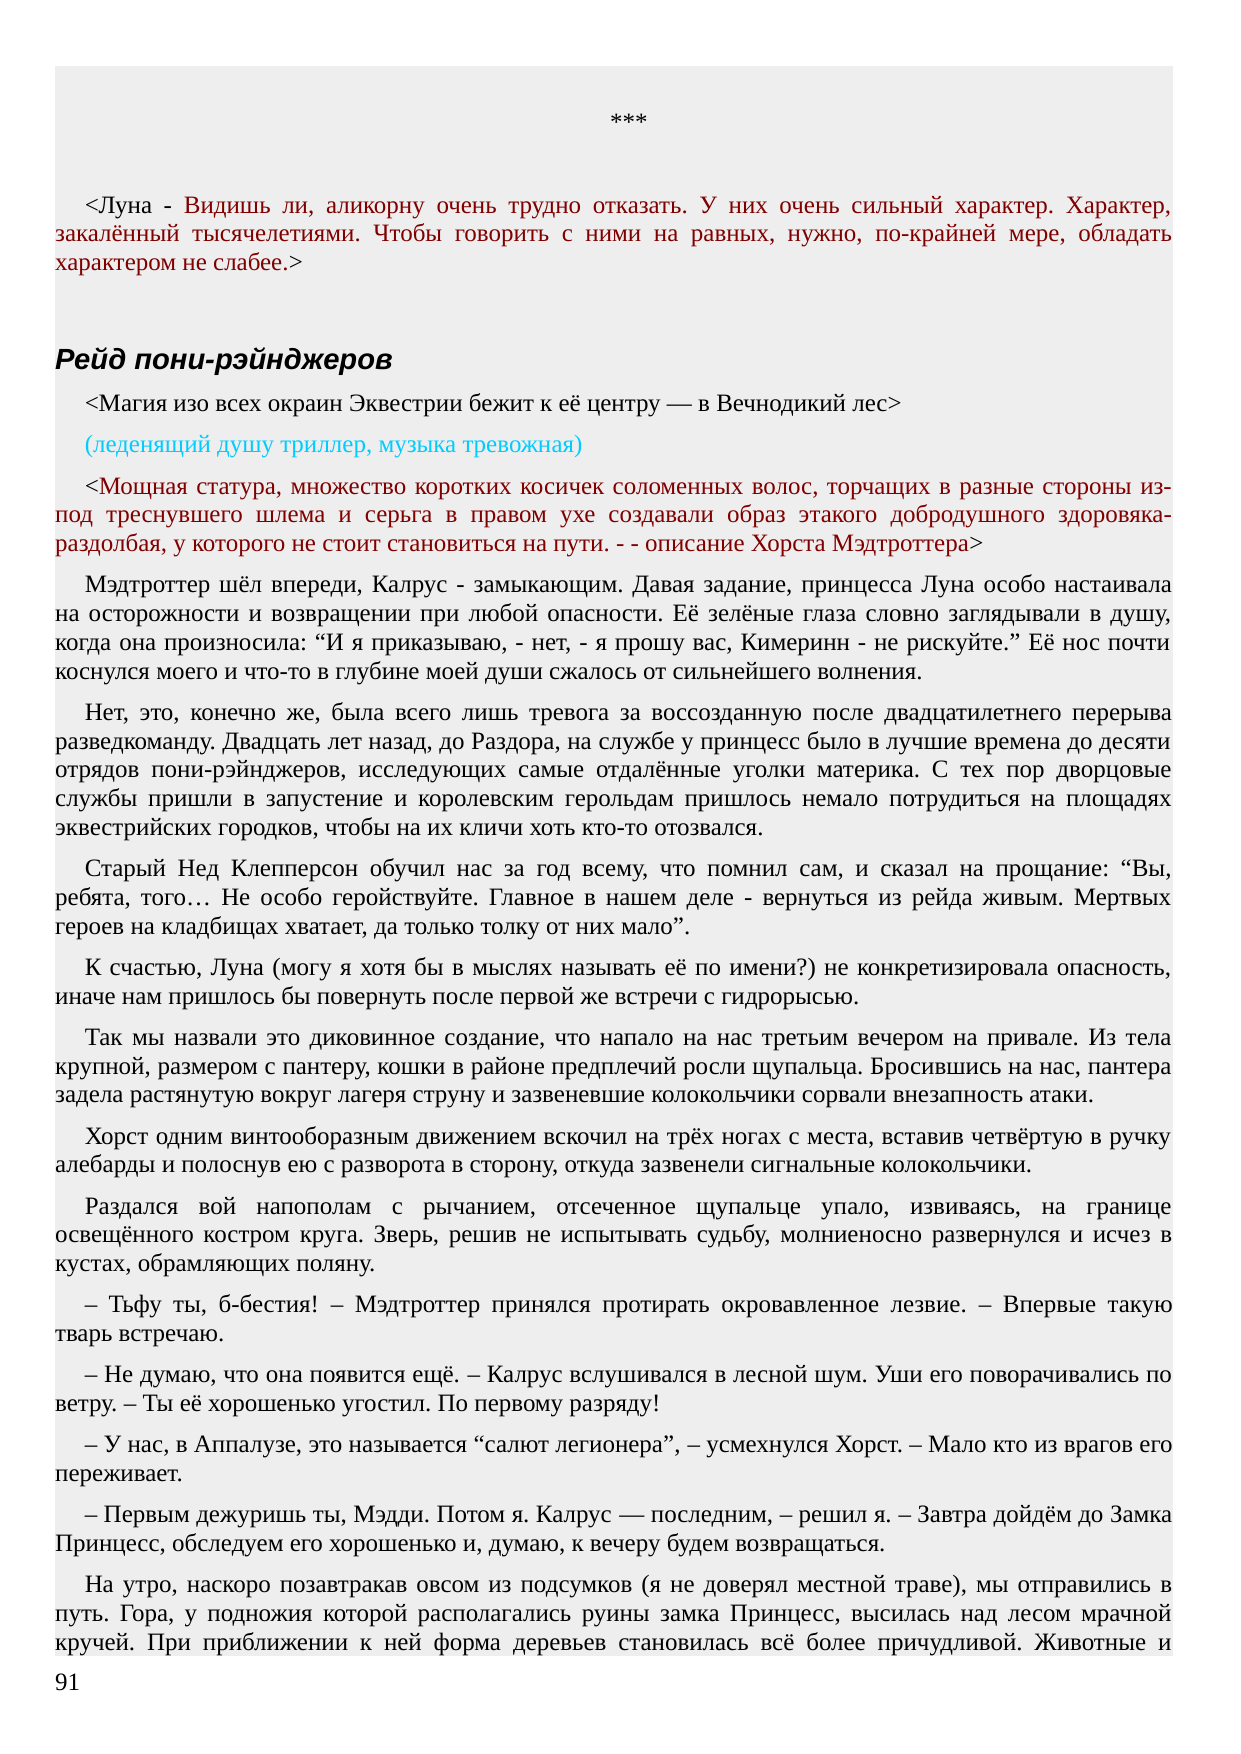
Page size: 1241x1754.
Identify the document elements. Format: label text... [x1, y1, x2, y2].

text – Тьфу ты, б-бестия! – Мэдтроттер принялся протирать окровавленное лезвие. – Впервые такую тварь встречаю. [55, 1289, 1173, 1347]
text Раздался вой напополам с рычанием, отсеченное щупальце упало, извиваясь, на границе освещённого костром круга. Зверь, решив не испытывать судьбу, молниеносно развернулся и исчез в кустах, обрамляющих поляну. [55, 1191, 1173, 1277]
text (леденящий душу триллер, музыка тревожная) [55, 429, 1173, 458]
text <Мощная статура, множество коротких косичек соломенных волос, торчащих в разные стороны из-под треснувшего шлема и серьга в правом ухе создавали образ этакого добродушного здоровяка-раздолбая, у которого не стоит становиться на пути. - - описание Хорста Мэдтроттера> [55, 471, 1173, 557]
text Нет, это, конечно же, была всего лишь тревога за воссозданную после двадцатилетнего перерыва разведкоманду. Двадцать лет назад, до Раздора, на службе у принцесс было в лучшие времена до десяти отрядов пони-рэйнджеров, исследующих самые отдалённые уголки материка. С тех пор дворцовые службы пришли в запустение и королевским герольдам пришлось немало потрудиться на площадях эквестрийских городков, чтобы на их кличи хоть кто-то отозвался. [55, 697, 1173, 841]
text *** [55, 107, 1173, 136]
text <Луна - Видишь ли, аликорну очень трудно отказать. У них очень сильный характер. Характер, закалённый тысячелетиями. Чтобы говорить с ними на равных, нужно, по-крайней мере, обладать характером не слабее.> [55, 190, 1173, 276]
subtitle Рейд пони-рэйнджеров [55, 342, 1173, 376]
text – Не думаю, что она появится ещё. – Калрус вслушивался в лесной шум. Уши его поворачивались по ветру. – Ты её хорошенько угостил. По первому разряду! [55, 1359, 1173, 1417]
text Так мы назвали это диковинное создание, что напало на нас третьим вечером на привале. Из тела крупной, размером с пантеру, кошки в районе предплечий росли щупальца. Бросившись на нас, пантера задела растянутую вокруг лагеря струну и зазвеневшие колокольчики сорвали внезапность атаки. [55, 1022, 1173, 1108]
text Мэдтроттер шёл впереди, Калрус - замыкающим. Давая задание, принцесса Луна особо настаивала на осторожности и возвращении при любой опасности. Её зелёные глаза словно заглядывали в душу, когда она произносила: “И я приказываю, - нет, - я прошу вас, Кимеринн - не рискуйте.” Её нос почти коснулся моего и что-то в глубине моей души сжалось от сильнейшего волнения. [55, 569, 1173, 684]
text На утро, наскоро позавтракав овсом из подсумков (я не доверял местной траве), мы отправились в путь. Гора, у подножия которой располагались руины замка Принцесс, высилась над лесом мрачной кручей. При приближении к ней форма деревьев становилась всё более причудливой. Животные и [55, 1569, 1173, 1656]
text <Магия изо всех окраин Эквестрии бежит к её центру — в Вечнодикий лес> [55, 388, 1173, 417]
text Старый Нед Клепперсон обучил нас за год всему, что помнил сам, и сказал на прощание: “Вы, ребята, того… Не особо геройствуйте. Главное в нашем деле - вернуться из рейда живым. Мертвых героев на кладбищах хватает, да только толку от них мало”. [55, 853, 1173, 939]
text Хорст одним винтооборазным движением вскочил на трёх ногах с места, вставив четвёртую в ручку алебарды и полоснув ею с разворота в сторону, откуда зазвенели сигнальные колокольчики. [55, 1121, 1173, 1178]
text – Первым дежуришь ты, Мэдди. Потом я. Калрус — последним, – решил я. – Завтра дойдём до Замка Принцесс, обследуем его хорошенько и, думаю, к вечеру будем возвращаться. [55, 1499, 1173, 1557]
text К счастью, Луна (могу я хотя бы в мыслях называть её по имени?) не конкретизировала опасность, иначе нам пришлось бы повернуть после первой же встречи с гидрорысью. [55, 952, 1173, 1009]
text – У нас, в Аппалузе, это называется “салют легионера”, – усмехнулся Хорст. – Мало кто из врагов его переживает. [55, 1429, 1173, 1487]
